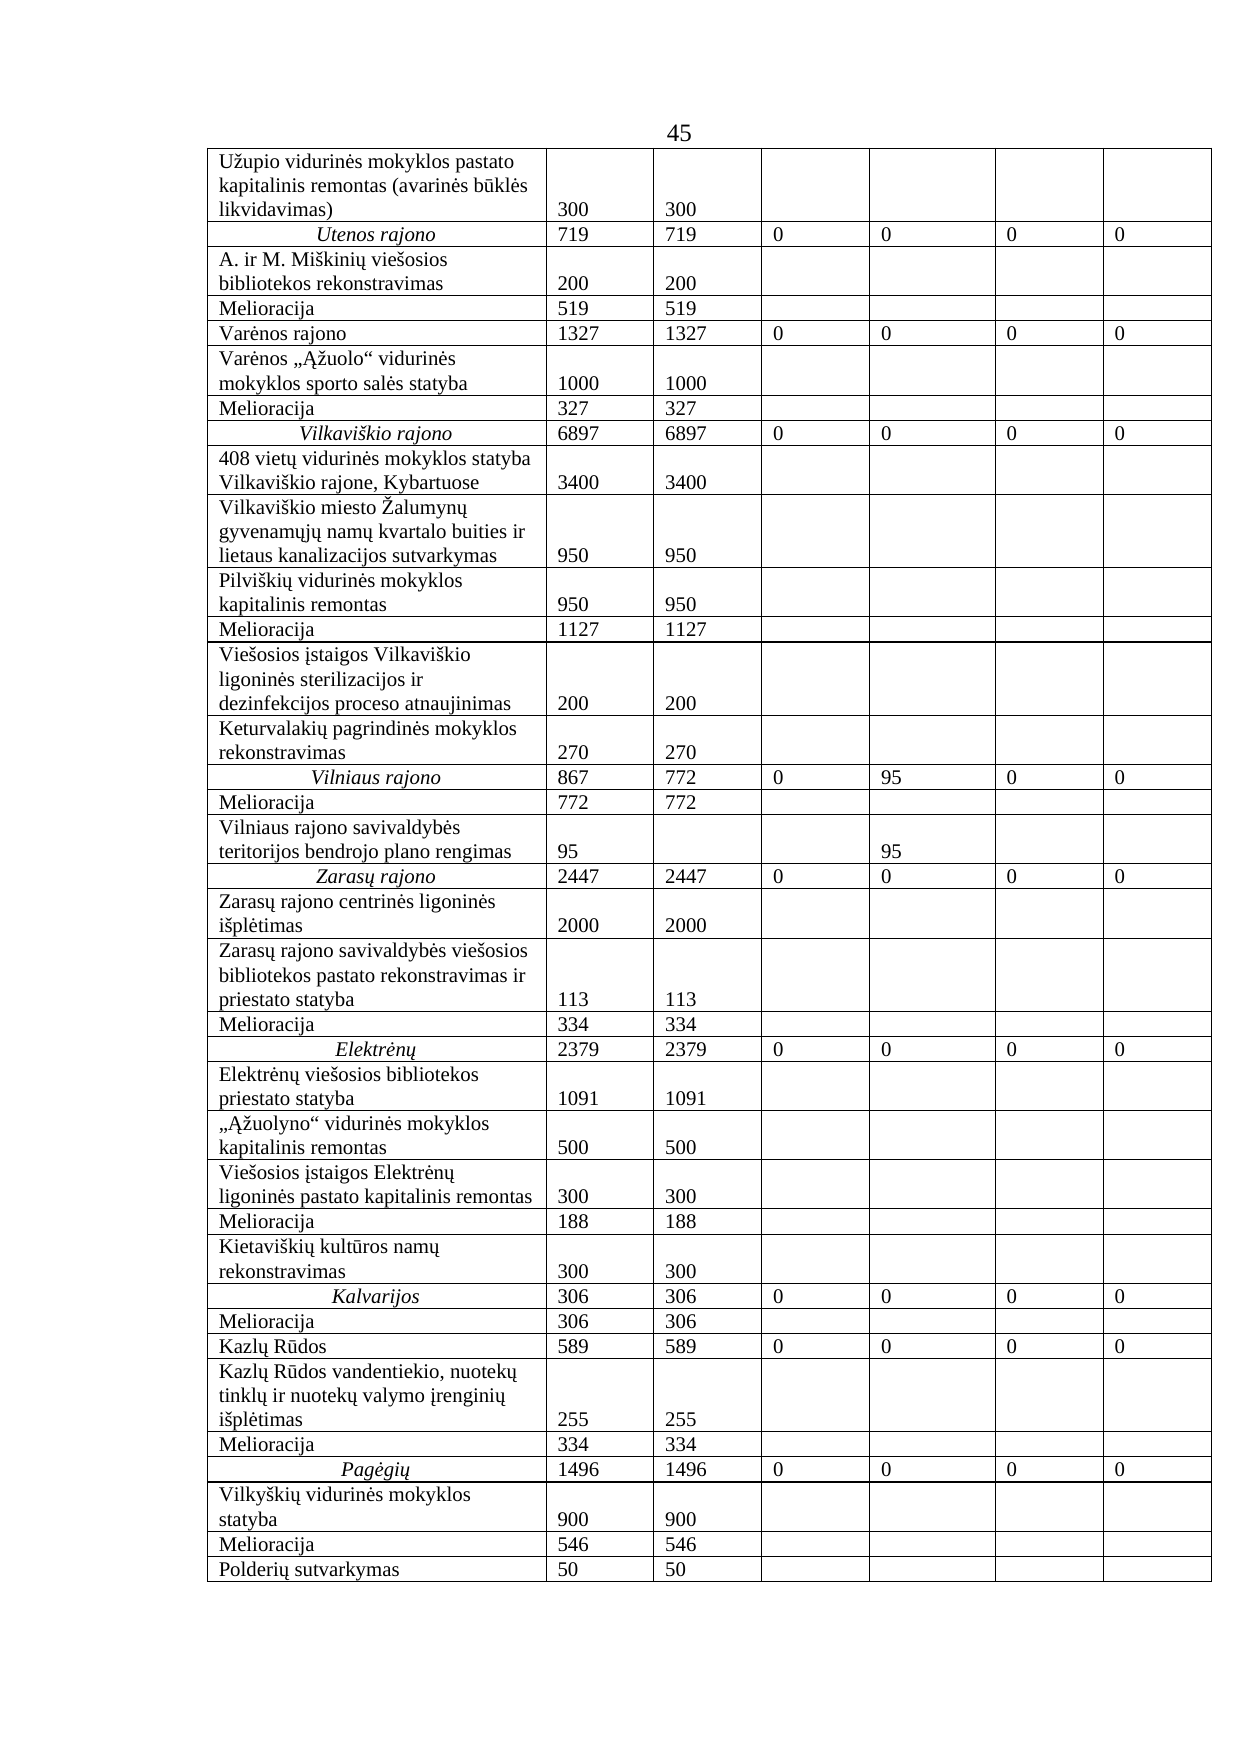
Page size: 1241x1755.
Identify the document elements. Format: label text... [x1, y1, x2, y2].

table_cell [996, 790, 1103, 814]
table_cell 113 [547, 939, 653, 1011]
table_cell Keturvalakių pagrindinės mokyklos rekonstravimas [208, 716, 546, 764]
table_cell 500 [547, 1111, 653, 1159]
table_cell 1327 [654, 321, 761, 345]
table_cell 0 [870, 1334, 995, 1358]
table_cell [762, 1309, 869, 1333]
table_cell [870, 247, 995, 295]
table_cell 772 [547, 790, 653, 814]
table_cell 950 [654, 568, 761, 616]
table_cell 95 [547, 815, 653, 863]
table_cell 300 [654, 1160, 761, 1208]
table_cell [996, 1235, 1103, 1283]
table_cell [996, 296, 1103, 320]
table_cell [996, 149, 1103, 221]
table_cell [762, 396, 869, 419]
table_cell 255 [547, 1359, 653, 1431]
table_cell 200 [547, 643, 653, 714]
table_cell Zarasų rajono centrinės ligoninės išplėtimas [208, 889, 546, 937]
table_cell [762, 1532, 869, 1556]
table_cell 2447 [654, 864, 761, 888]
table_cell [762, 149, 869, 221]
table_cell [762, 617, 869, 641]
table_cell 3400 [547, 446, 653, 494]
table_cell 6897 [654, 421, 761, 445]
table_cell Vilkyškių vidurinės mokyklos statyba [208, 1483, 546, 1531]
table_cell 270 [547, 716, 653, 764]
table_cell Polderių sutvarkymas [208, 1557, 546, 1581]
table_cell „Ąžuolyno“ vidurinės mokyklos kapitalinis remontas [208, 1111, 546, 1159]
table_cell [996, 643, 1103, 714]
table_cell 0 [1104, 1037, 1211, 1061]
table_cell 0 [1104, 1457, 1211, 1481]
table_cell 200 [654, 247, 761, 295]
table_cell [1104, 1012, 1211, 1036]
table_cell [1104, 716, 1211, 764]
table_cell 719 [547, 222, 653, 246]
table_cell [870, 617, 995, 641]
table_cell [996, 1432, 1103, 1456]
table_cell 950 [654, 495, 761, 567]
table_cell Kazlų Rūdos vandentiekio, nuotekų tinklų ir nuotekų valymo įrenginių išplėtimas [208, 1359, 546, 1431]
table_cell Viešosios įstaigos Elektrėnų ligoninės pastato kapitalinis remontas [208, 1160, 546, 1208]
table_cell Melioracija [208, 1532, 546, 1556]
table_cell Užupio vidurinės mokyklos pastato kapitalinis remontas (avarinės būklės likvidavimas) [208, 149, 546, 221]
table_cell [1104, 446, 1211, 494]
table_cell 950 [547, 495, 653, 567]
table_cell 0 [870, 321, 995, 345]
table_cell [762, 1062, 869, 1110]
table_cell [870, 1062, 995, 1110]
table_cell 0 [870, 1284, 995, 1308]
table_cell Melioracija [208, 1012, 546, 1036]
table_cell 200 [547, 247, 653, 295]
table_cell 589 [654, 1334, 761, 1358]
table_cell 1127 [654, 617, 761, 641]
table_cell [996, 939, 1103, 1011]
table_cell [1104, 1557, 1211, 1581]
table_cell 300 [547, 1235, 653, 1283]
table_cell 1000 [547, 346, 653, 394]
table_cell [996, 1483, 1103, 1531]
table_cell [1104, 247, 1211, 295]
table_cell 0 [762, 421, 869, 445]
table_cell 50 [654, 1557, 761, 1581]
table_cell [762, 346, 869, 394]
table_cell [762, 1557, 869, 1581]
table_cell [1104, 1309, 1211, 1333]
table_cell Melioracija [208, 396, 546, 419]
table_cell 900 [654, 1483, 761, 1531]
table_cell Zarasų rajono [208, 864, 546, 888]
table_cell [1104, 1532, 1211, 1556]
table_cell Melioracija [208, 790, 546, 814]
table_cell [1104, 396, 1211, 419]
table_cell [1104, 296, 1211, 320]
table_cell Pagėgių [208, 1457, 546, 1481]
table_cell 500 [654, 1111, 761, 1159]
table_cell [996, 1111, 1103, 1159]
table_cell [870, 346, 995, 394]
table_cell [1104, 889, 1211, 937]
table_cell 334 [547, 1012, 653, 1036]
table_cell [996, 1532, 1103, 1556]
table_cell 306 [547, 1284, 653, 1308]
table_cell 300 [654, 149, 761, 221]
table_cell [1104, 568, 1211, 616]
table_cell [762, 1012, 869, 1036]
table_cell [996, 346, 1103, 394]
table_cell 50 [547, 1557, 653, 1581]
table_cell [654, 815, 761, 863]
table_cell [870, 939, 995, 1011]
table_cell [762, 1483, 869, 1531]
table_cell [870, 446, 995, 494]
table_cell 0 [762, 1334, 869, 1358]
table_cell 327 [547, 396, 653, 419]
table_cell 1091 [654, 1062, 761, 1110]
table_cell Melioracija [208, 1209, 546, 1233]
table_cell 0 [996, 1457, 1103, 1481]
table_cell [762, 495, 869, 567]
table_cell [996, 1209, 1103, 1233]
table_cell [1104, 643, 1211, 714]
table_cell 0 [996, 421, 1103, 445]
table_cell Varėnos „Ąžuolo“ vidurinės mokyklos sporto salės statyba [208, 346, 546, 394]
table_cell [762, 716, 869, 764]
table_cell 0 [1104, 321, 1211, 345]
table_cell 0 [870, 222, 995, 246]
table_cell [762, 889, 869, 937]
table_cell Vilkaviškio rajono [208, 421, 546, 445]
table_cell [1104, 495, 1211, 567]
table_cell 6897 [547, 421, 653, 445]
table_cell Melioracija [208, 296, 546, 320]
table_cell [870, 568, 995, 616]
table_cell 2379 [547, 1037, 653, 1061]
table_cell 0 [1104, 421, 1211, 445]
table_cell [870, 1557, 995, 1581]
table_cell [996, 495, 1103, 567]
table_cell [870, 643, 995, 714]
table_cell 0 [996, 1037, 1103, 1061]
table_cell 0 [762, 321, 869, 345]
table_cell [996, 1012, 1103, 1036]
table_cell 0 [762, 765, 869, 789]
table_cell [1104, 815, 1211, 863]
table_cell 0 [762, 1037, 869, 1061]
table_cell [1104, 617, 1211, 641]
table_cell 200 [654, 643, 761, 714]
table_cell 3400 [654, 446, 761, 494]
table_cell [1104, 346, 1211, 394]
table_cell Varėnos rajono [208, 321, 546, 345]
table_cell Melioracija [208, 617, 546, 641]
table_cell [762, 247, 869, 295]
table_cell [762, 790, 869, 814]
table_cell [996, 1557, 1103, 1581]
table_cell [1104, 1062, 1211, 1110]
table_cell 1127 [547, 617, 653, 641]
table_cell [1104, 149, 1211, 221]
table_cell 2000 [654, 889, 761, 937]
table_cell 113 [654, 939, 761, 1011]
table_cell Kazlų Rūdos [208, 1334, 546, 1358]
table_cell 519 [654, 296, 761, 320]
table_cell [870, 1160, 995, 1208]
table_cell [996, 446, 1103, 494]
table_cell 0 [762, 1457, 869, 1481]
table_cell [870, 1309, 995, 1333]
table_cell 0 [996, 1334, 1103, 1358]
table_cell 719 [654, 222, 761, 246]
table_cell 2000 [547, 889, 653, 937]
table_cell [762, 1111, 869, 1159]
table_cell 0 [996, 222, 1103, 246]
table_cell 0 [996, 1284, 1103, 1308]
table_cell 306 [654, 1284, 761, 1308]
table_cell 306 [547, 1309, 653, 1333]
table_cell [870, 1359, 995, 1431]
table_cell [996, 247, 1103, 295]
table_cell [1104, 939, 1211, 1011]
table_cell 334 [547, 1432, 653, 1456]
table_cell 0 [996, 321, 1103, 345]
table_cell [762, 1359, 869, 1431]
table_cell 1091 [547, 1062, 653, 1110]
table_cell [870, 889, 995, 937]
table_cell Zarasų rajono savivaldybės viešosios bibliotekos pastato rekonstravimas ir priestato statyba [208, 939, 546, 1011]
table_cell [996, 617, 1103, 641]
table_cell [762, 1160, 869, 1208]
table_cell [870, 1532, 995, 1556]
table_cell 255 [654, 1359, 761, 1431]
table_cell 0 [1104, 1334, 1211, 1358]
table_cell 0 [762, 222, 869, 246]
table_cell [1104, 1160, 1211, 1208]
table_cell [996, 1309, 1103, 1333]
table_cell 0 [870, 1457, 995, 1481]
table_cell Vilniaus rajono savivaldybės teritorijos bendrojo plano rengimas [208, 815, 546, 863]
table_cell [870, 396, 995, 419]
table_cell [870, 790, 995, 814]
table_cell 0 [870, 1037, 995, 1061]
table_cell [996, 396, 1103, 419]
table_cell [870, 1012, 995, 1036]
table_cell 772 [654, 765, 761, 789]
table_cell 1000 [654, 346, 761, 394]
table_cell 306 [654, 1309, 761, 1333]
table_cell 0 [996, 864, 1103, 888]
table_cell 0 [1104, 864, 1211, 888]
table_cell A. ir M. Miškinių viešosios bibliotekos rekonstravimas [208, 247, 546, 295]
table_cell 300 [654, 1235, 761, 1283]
table_cell 772 [654, 790, 761, 814]
table_cell 900 [547, 1483, 653, 1531]
table_cell [1104, 1111, 1211, 1159]
table_cell [1104, 790, 1211, 814]
table_cell [762, 568, 869, 616]
table_cell Kalvarijos [208, 1284, 546, 1308]
table_cell 334 [654, 1432, 761, 1456]
table_cell Viešosios įstaigos Vilkaviškio ligoninės sterilizacijos ir dezinfekcijos proceso atnaujinimas [208, 643, 546, 714]
table_cell Elektrėnų [208, 1037, 546, 1061]
table_cell 0 [870, 421, 995, 445]
table_cell [870, 1483, 995, 1531]
table_cell 0 [1104, 222, 1211, 246]
table_cell 867 [547, 765, 653, 789]
table_cell [870, 1111, 995, 1159]
table_cell 334 [654, 1012, 761, 1036]
table_cell [1104, 1359, 1211, 1431]
table_cell [870, 495, 995, 567]
table_cell Utenos rajono [208, 222, 546, 246]
table_cell [1104, 1235, 1211, 1283]
table_cell Kietaviškių kultūros namų rekonstravimas [208, 1235, 546, 1283]
table_cell [870, 296, 995, 320]
table_cell [1104, 1483, 1211, 1531]
table_cell [870, 1209, 995, 1233]
table_cell [996, 1062, 1103, 1110]
table_cell [996, 1359, 1103, 1431]
table_cell 546 [654, 1532, 761, 1556]
table_cell [996, 716, 1103, 764]
table_cell Melioracija [208, 1432, 546, 1456]
table_cell [762, 1432, 869, 1456]
table_cell 300 [547, 1160, 653, 1208]
table_cell [870, 1235, 995, 1283]
table_cell [762, 643, 869, 714]
table_cell 270 [654, 716, 761, 764]
table_cell 0 [1104, 1284, 1211, 1308]
table_cell 0 [762, 864, 869, 888]
table_cell [996, 1160, 1103, 1208]
table_cell [762, 1209, 869, 1233]
table_cell [870, 149, 995, 221]
table_cell 300 [547, 149, 653, 221]
table_cell 327 [654, 396, 761, 419]
table_cell [762, 815, 869, 863]
table_cell 95 [870, 815, 995, 863]
table_cell 1496 [547, 1457, 653, 1481]
table_cell [762, 446, 869, 494]
table_cell [762, 1235, 869, 1283]
table_cell [762, 939, 869, 1011]
table_cell [870, 716, 995, 764]
table_cell 0 [762, 1284, 869, 1308]
table_cell 0 [996, 765, 1103, 789]
table_cell [996, 568, 1103, 616]
table_cell [870, 1432, 995, 1456]
table_cell 2379 [654, 1037, 761, 1061]
table_cell [996, 815, 1103, 863]
table_cell 519 [547, 296, 653, 320]
table_cell [762, 296, 869, 320]
table_cell Melioracija [208, 1309, 546, 1333]
table_cell 1327 [547, 321, 653, 345]
table_cell [996, 889, 1103, 937]
table_cell 408 vietų vidurinės mokyklos statyba Vilkaviškio rajone, Kybartuose [208, 446, 546, 494]
table_cell [1104, 1209, 1211, 1233]
table_cell [1104, 1432, 1211, 1456]
table_cell 950 [547, 568, 653, 616]
table_cell Elektrėnų viešosios bibliotekos priestato statyba [208, 1062, 546, 1110]
table_cell 188 [547, 1209, 653, 1233]
table_cell 2447 [547, 864, 653, 888]
table_cell 546 [547, 1532, 653, 1556]
table_cell Pilviškių vidurinės mokyklos kapitalinis remontas [208, 568, 546, 616]
table_cell 589 [547, 1334, 653, 1358]
table_cell 0 [1104, 765, 1211, 789]
table_cell 1496 [654, 1457, 761, 1481]
table_cell Vilkaviškio miesto Žalumynų gyvenamųjų namų kvartalo buities ir lietaus kanalizacijos sutvarkymas [208, 495, 546, 567]
table_cell 0 [870, 864, 995, 888]
table_cell 188 [654, 1209, 761, 1233]
table_cell Vilniaus rajono [208, 765, 546, 789]
table_cell 95 [870, 765, 995, 789]
